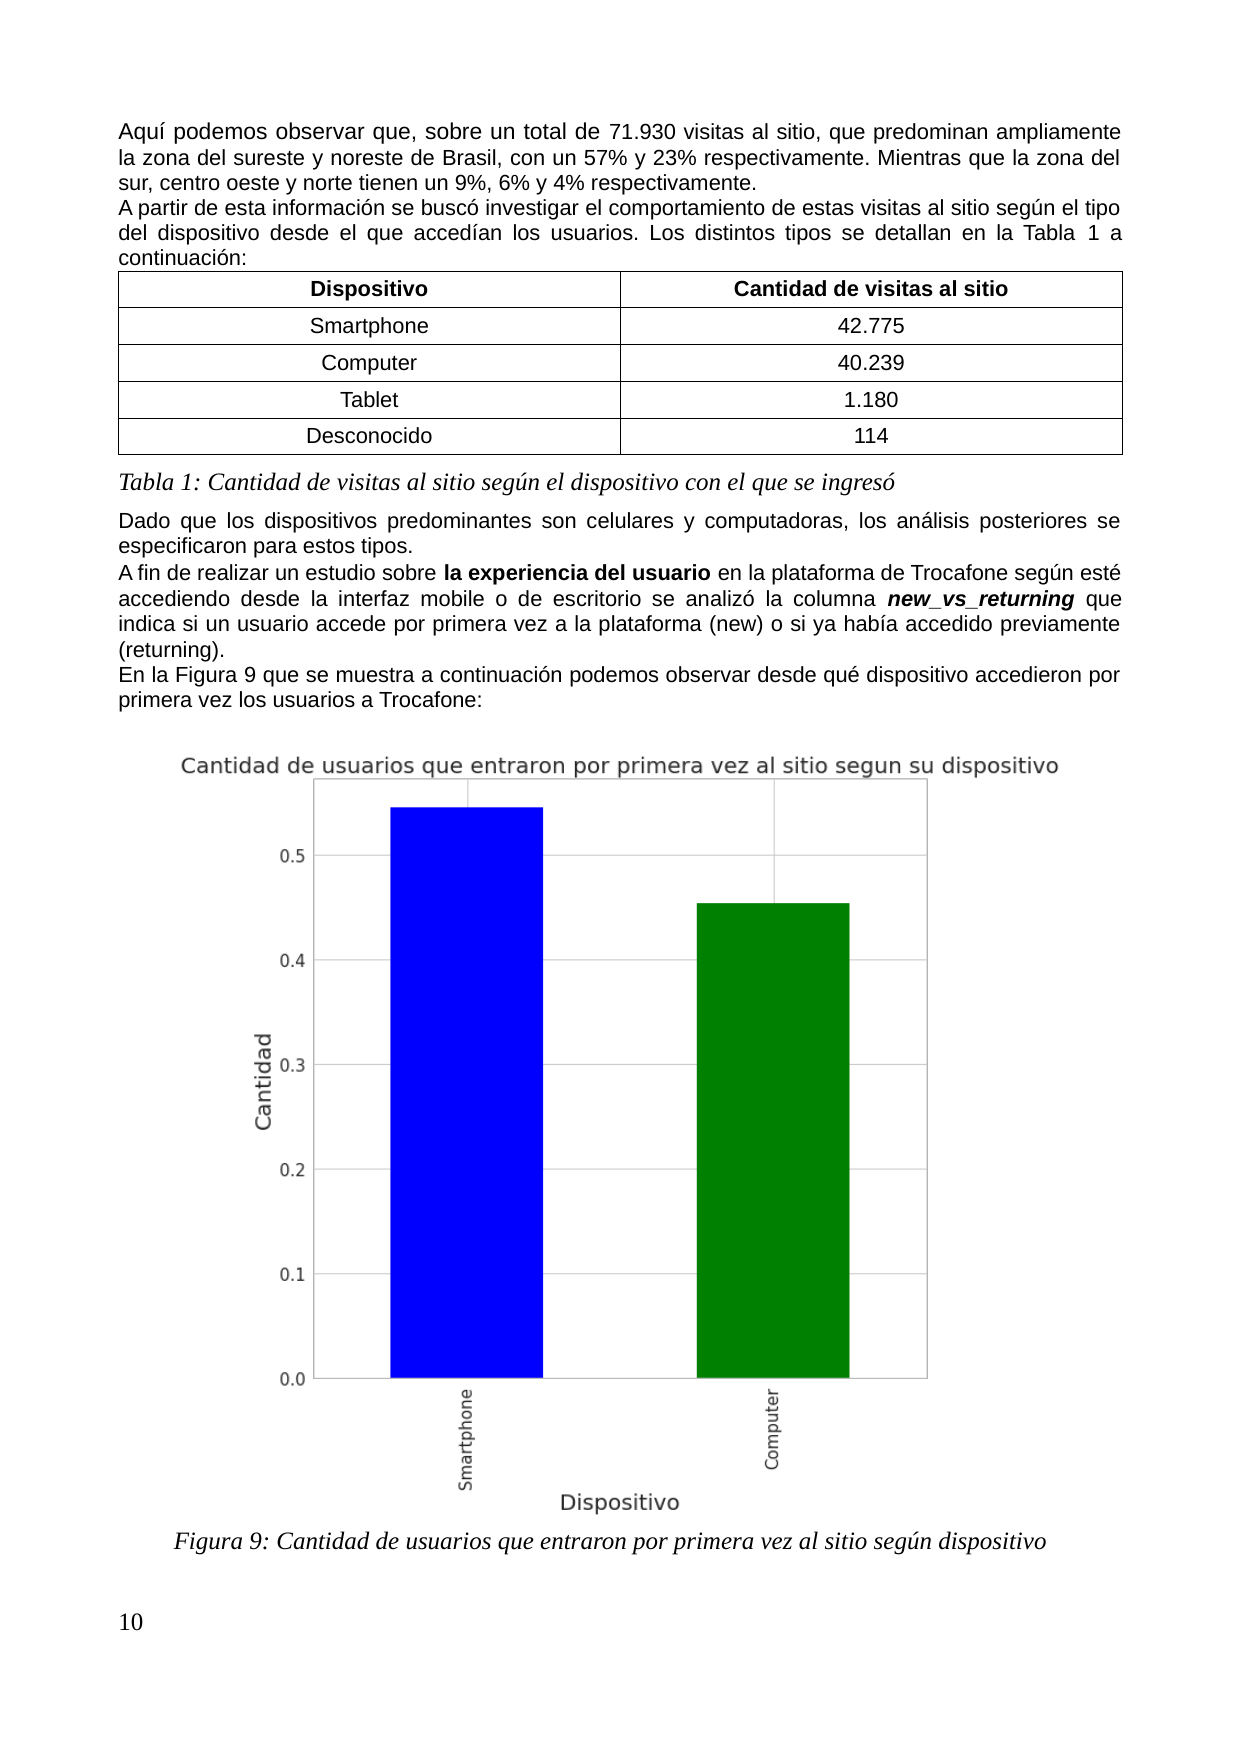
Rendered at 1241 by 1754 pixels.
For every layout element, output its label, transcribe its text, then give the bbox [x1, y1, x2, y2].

table_cell 114 [621, 419, 1122, 454]
text A fin de realizar un estudio sobre la experiencia del usuario en la plataforma de Trocafone según esté accediendo desde la interfaz mobile o de escritorio se analizó la columna new_vs_returning que indica si un usuario accede por primera vez a la plataforma (new) o si ya había accedido previamente (returning). [118, 559, 1122, 662]
table_header Cantidad de visitas al sitio [621, 272, 1122, 307]
picture [173, 750, 1067, 1521]
text En la Figura 9 que se muestra a continuación podemos observar desde qué dispositivo accedieron por primera vez los usuarios a Trocafone: [118, 662, 1122, 712]
text A partir de esta información se buscó investigar el comportamiento de estas visitas al sitio según el tipo del dispositivo desde el que accedían los usuarios. Los distintos tipos se detallan en la Tabla 1 a continuación: [118, 195, 1122, 271]
table_cell 1.180 [621, 382, 1122, 418]
table_header Dispositivo [119, 272, 620, 307]
table_cell Tablet [119, 382, 620, 418]
table_cell 40.239 [621, 345, 1122, 381]
table_cell Smartphone [119, 308, 620, 344]
text Tabla 1: Cantidad de visitas al sitio según el dispositivo con el que se ingresó [118, 467, 1122, 496]
text Figura 9: Cantidad de usuarios que entraron por primera vez al sitio según dispositivo [173, 1521, 1067, 1554]
table_cell Desconocido [119, 419, 620, 454]
text Dado que los dispositivos predominantes son celulares y computadoras, los análisis posteriores se especificaron para estos tipos. [118, 508, 1122, 559]
text Aquí podemos observar que, sobre un total de 71.930 visitas al sitio, que predominan ampliamente la zona del sureste y noreste de Brasil, con un 57% y 23% respectivamente. Mientras que la zona del sur, centro oeste y norte tienen un 9%, 6% y 4% respectivamente. [118, 118, 1122, 195]
table_cell Computer [119, 345, 620, 381]
table_cell 42.775 [621, 308, 1122, 344]
